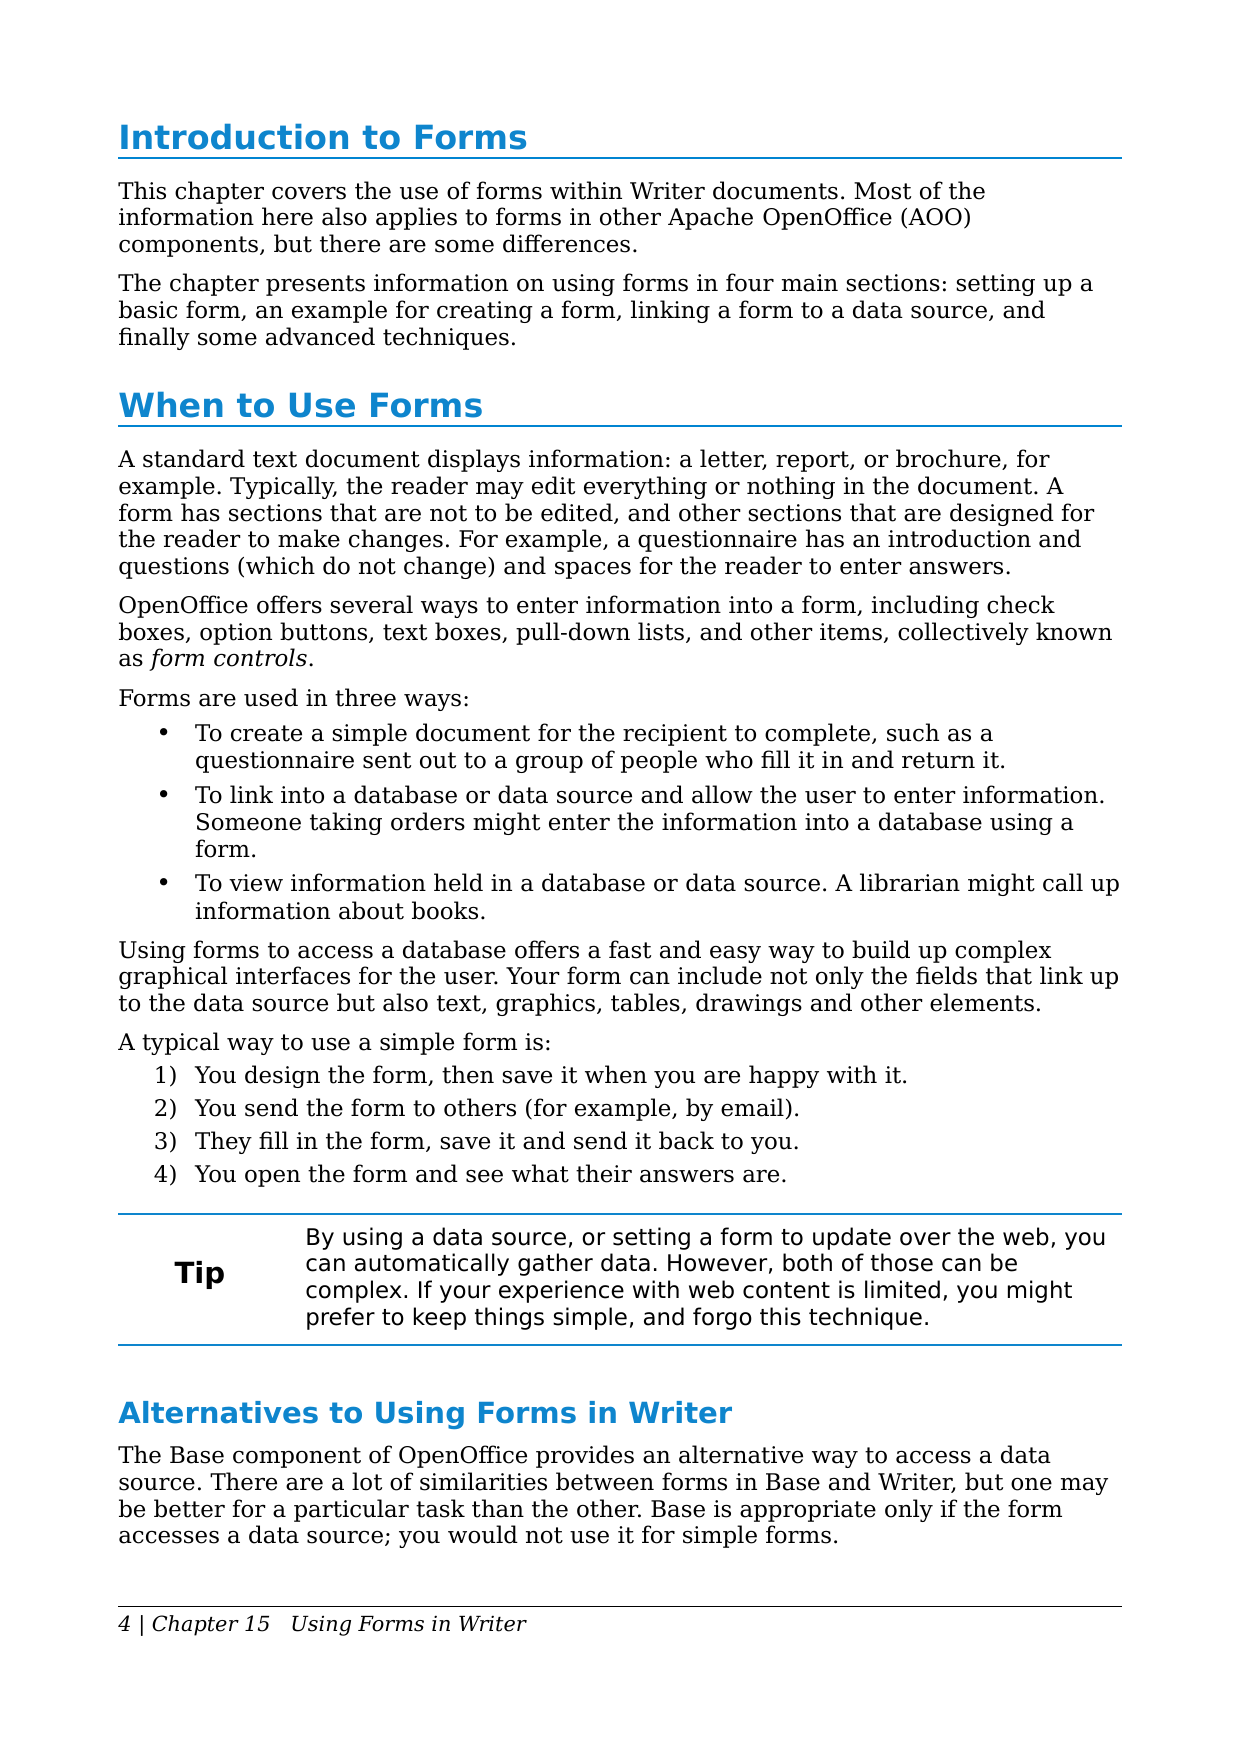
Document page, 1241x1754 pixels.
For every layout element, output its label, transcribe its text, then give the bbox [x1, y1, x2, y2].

list You send the form to others (for example, by email). [177, 1095, 1122, 1122]
list You open the form and see what their answers are. [177, 1161, 1122, 1188]
subtitle When to Use Forms [118, 387, 1122, 425]
text The chapter presents information on using forms in four main sections: setting up a basic form, an example for creating a form, linking a form to a data source, and finally some advanced techniques. [118, 270, 1122, 350]
table_header By using a data source, or setting a form to update over the web, you can automatically gather data. However, both of those can be complex. If your experience with web content is limited, you might prefer to keep things simple, and forgo this technique. [281, 1215, 1122, 1343]
list You design the form, then save it when you are happy with it. [177, 1062, 1122, 1089]
text OpenOffice offers several ways to enter information into a form, including check boxes, option buttons, text boxes, pull-down lists, and other items, collectively known as form controls. [118, 592, 1122, 672]
list A typical way to use a simple form is: [118, 1029, 1122, 1056]
subtitle Introduction to Forms [118, 118, 1122, 157]
text A standard text document displays information: a letter, report, or brochure, for example. Typically, the reader may edit everything or nothing in the document. A form has sections that are not to be edited, and other sections that are designed for the reader to make changes. For example, a questionnaire has an introduction and questions (which do not change) and spaces for the reader to enter answers. [118, 446, 1122, 580]
list Forms are used in three ways: [118, 685, 1122, 711]
text The Base component of OpenOffice provides an alternative way to access a data source. There are a lot of similarities between forms in Base and Writer, but one may be better for a particular task than the other. Base is appropriate only if the form accesses a data source; you would not use it for simple forms. [118, 1443, 1122, 1549]
list To create a simple document for the recipient to complete, such as a questionnaire sent out to a group of people who fill it in and return it. [156, 718, 1122, 774]
list They fill in the form, save it and send it back to you. [177, 1128, 1122, 1155]
text Using forms to access a database offers a fast and easy way to build up complex graphical interfaces for the user. Your form can include not only the fields that link up to the data source but also text, graphics, tables, drawings and other elements. [118, 937, 1122, 1017]
list To view information held in a database or data source. A librarian might call up information about books. [156, 869, 1122, 924]
subtitle Alternatives to Using Forms in Writer [118, 1396, 1122, 1430]
table_header Tip [118, 1215, 281, 1343]
list To link into a database or data source and allow the user to enter information. Someone taking orders might enter the information into a database using a form. [156, 780, 1122, 862]
text This chapter covers the use of forms within Writer documents. Most of the information here also applies to forms in other Apache OpenOffice (AOO) components, but there are some differences. [118, 178, 1122, 258]
